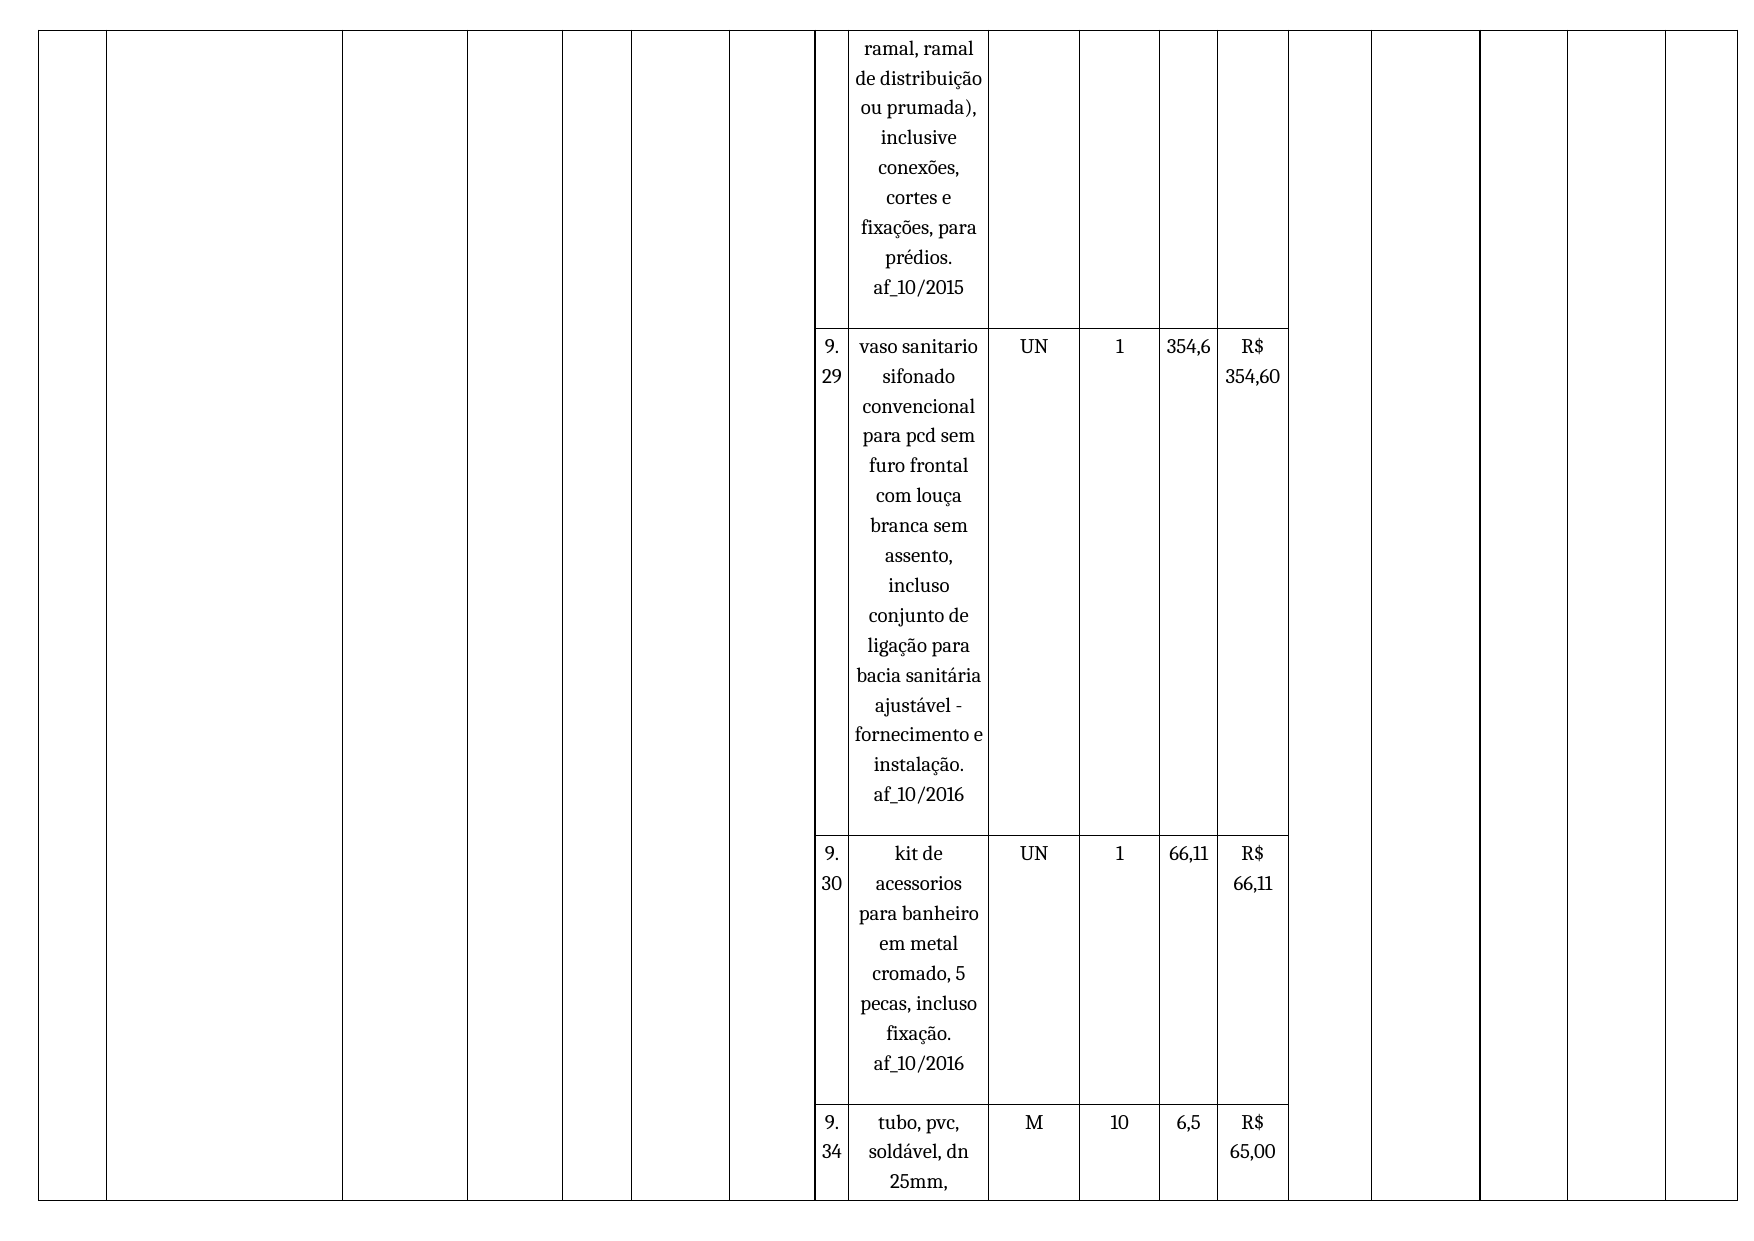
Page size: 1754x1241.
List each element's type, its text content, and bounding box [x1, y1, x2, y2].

table_cell R$ 65,00 [1218, 1105, 1288, 1200]
table_cell [1160, 31, 1217, 328]
table_cell [39, 31, 106, 1200]
table_cell tubo, pvc, soldável, dn 25mm, [849, 1105, 988, 1200]
table_cell 9.34 [816, 1105, 848, 1200]
table_cell [632, 31, 729, 1200]
table_cell [107, 31, 342, 1200]
table_cell ramal, ramal de distribuição ou prumada), inclusive conexões, cortes e fixações, para prédios. af_10/2015 [849, 31, 988, 328]
table_cell [989, 31, 1079, 328]
table_cell [563, 31, 631, 1200]
table_cell UN [989, 329, 1079, 835]
table_cell R$ 354,60 [1218, 329, 1288, 835]
table_cell [468, 31, 562, 1200]
table_cell 9.29 [816, 329, 848, 835]
table_cell [1218, 31, 1288, 328]
table_cell 9.30 [816, 836, 848, 1103]
table_cell 1 [1080, 836, 1159, 1103]
table_cell M [989, 1105, 1079, 1200]
table_cell R$ 66,11 [1218, 836, 1288, 1103]
table_cell [1666, 31, 1737, 1200]
table_cell 66,11 [1160, 836, 1217, 1103]
table_cell 354,6 [1160, 329, 1217, 835]
table_cell kit de acessorios para banheiro em metal cromado, 5 pecas, incluso fixação. af_10/2016 [849, 836, 988, 1103]
table_cell [1481, 31, 1567, 1200]
table_cell [1568, 31, 1665, 1200]
table_cell UN [989, 836, 1079, 1103]
table_cell [1289, 31, 1371, 1200]
table_cell 6,5 [1160, 1105, 1217, 1200]
table_cell [343, 31, 467, 1200]
table_cell 1 [1080, 329, 1159, 835]
table_cell [1372, 31, 1479, 1200]
table_cell vaso sanitario sifonado convencional para pcd sem furo frontal com louça branca sem assento, incluso conjunto de ligação para bacia sanitária ajustável - fornecimento e instalação. af_10/2016 [849, 329, 988, 835]
table_cell [1080, 31, 1159, 328]
table_cell [816, 31, 848, 328]
table_cell 10 [1080, 1105, 1159, 1200]
table_cell [730, 31, 814, 1200]
